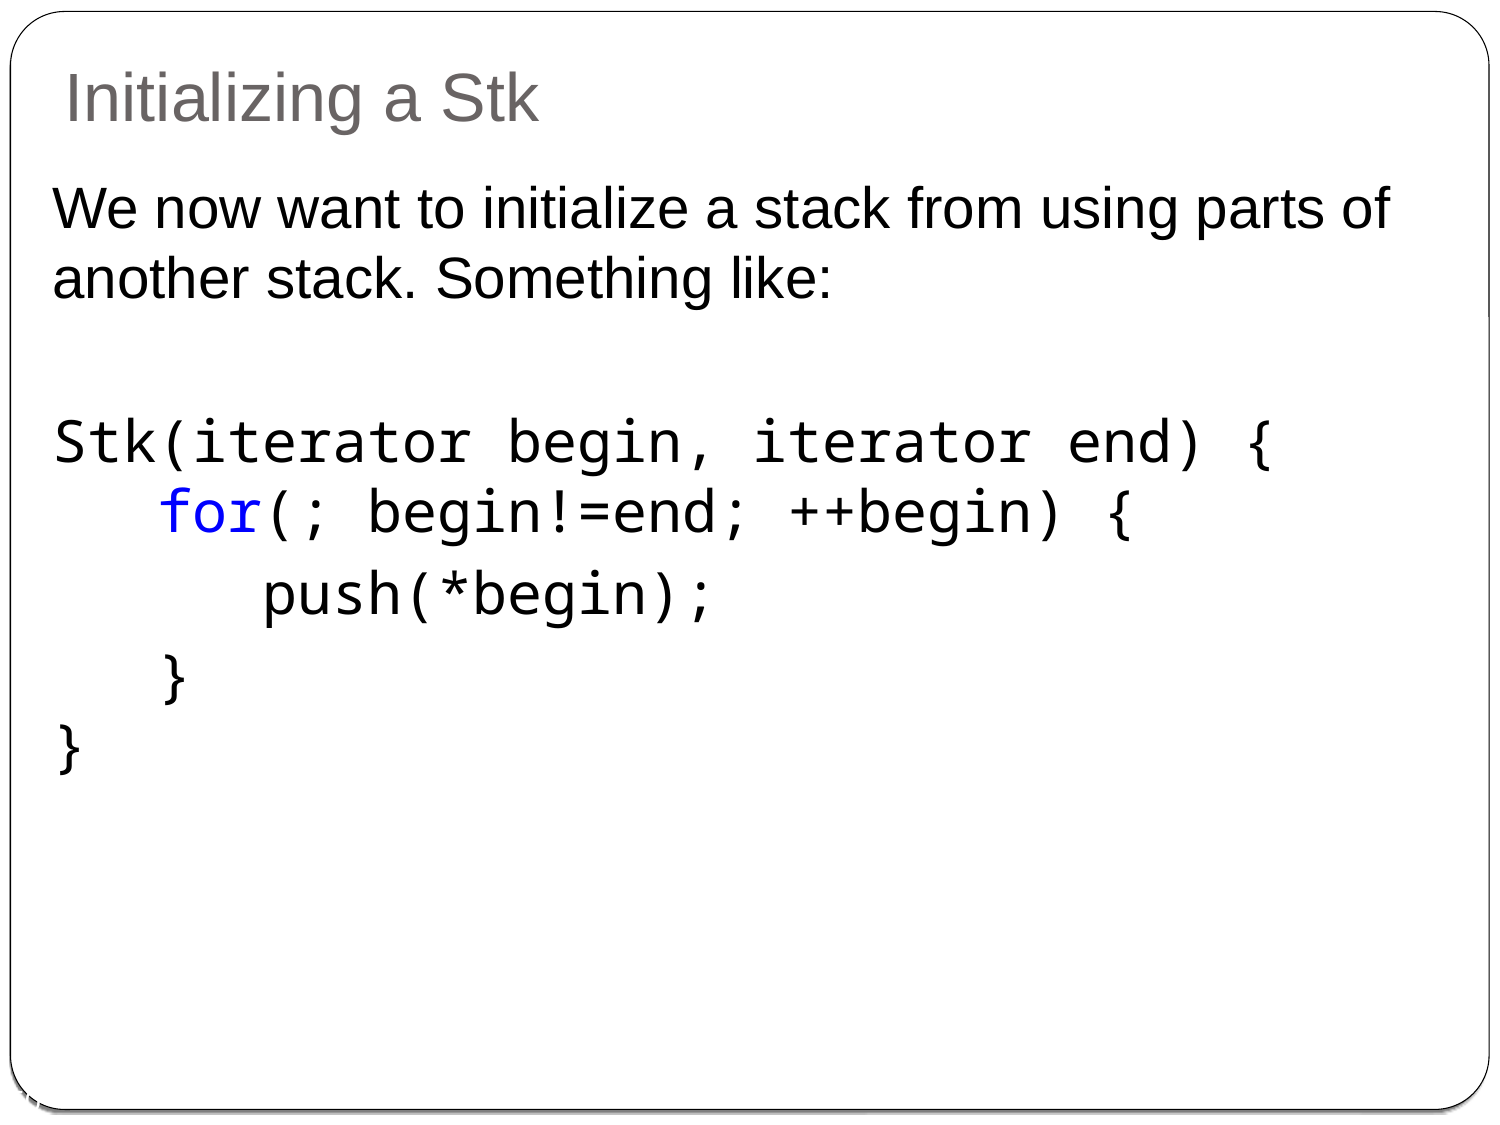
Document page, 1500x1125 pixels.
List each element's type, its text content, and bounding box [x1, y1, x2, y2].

list We now want to initialize a stack from using parts of another stack. Something like: Stk(iterator begin, iterator end) { for(; begin!=end; ++begin) { push(*begin); } } [37, 162, 1463, 1088]
title Initializing a Stk [50, 45, 1450, 150]
slide_number [0, 1074, 50, 1125]
